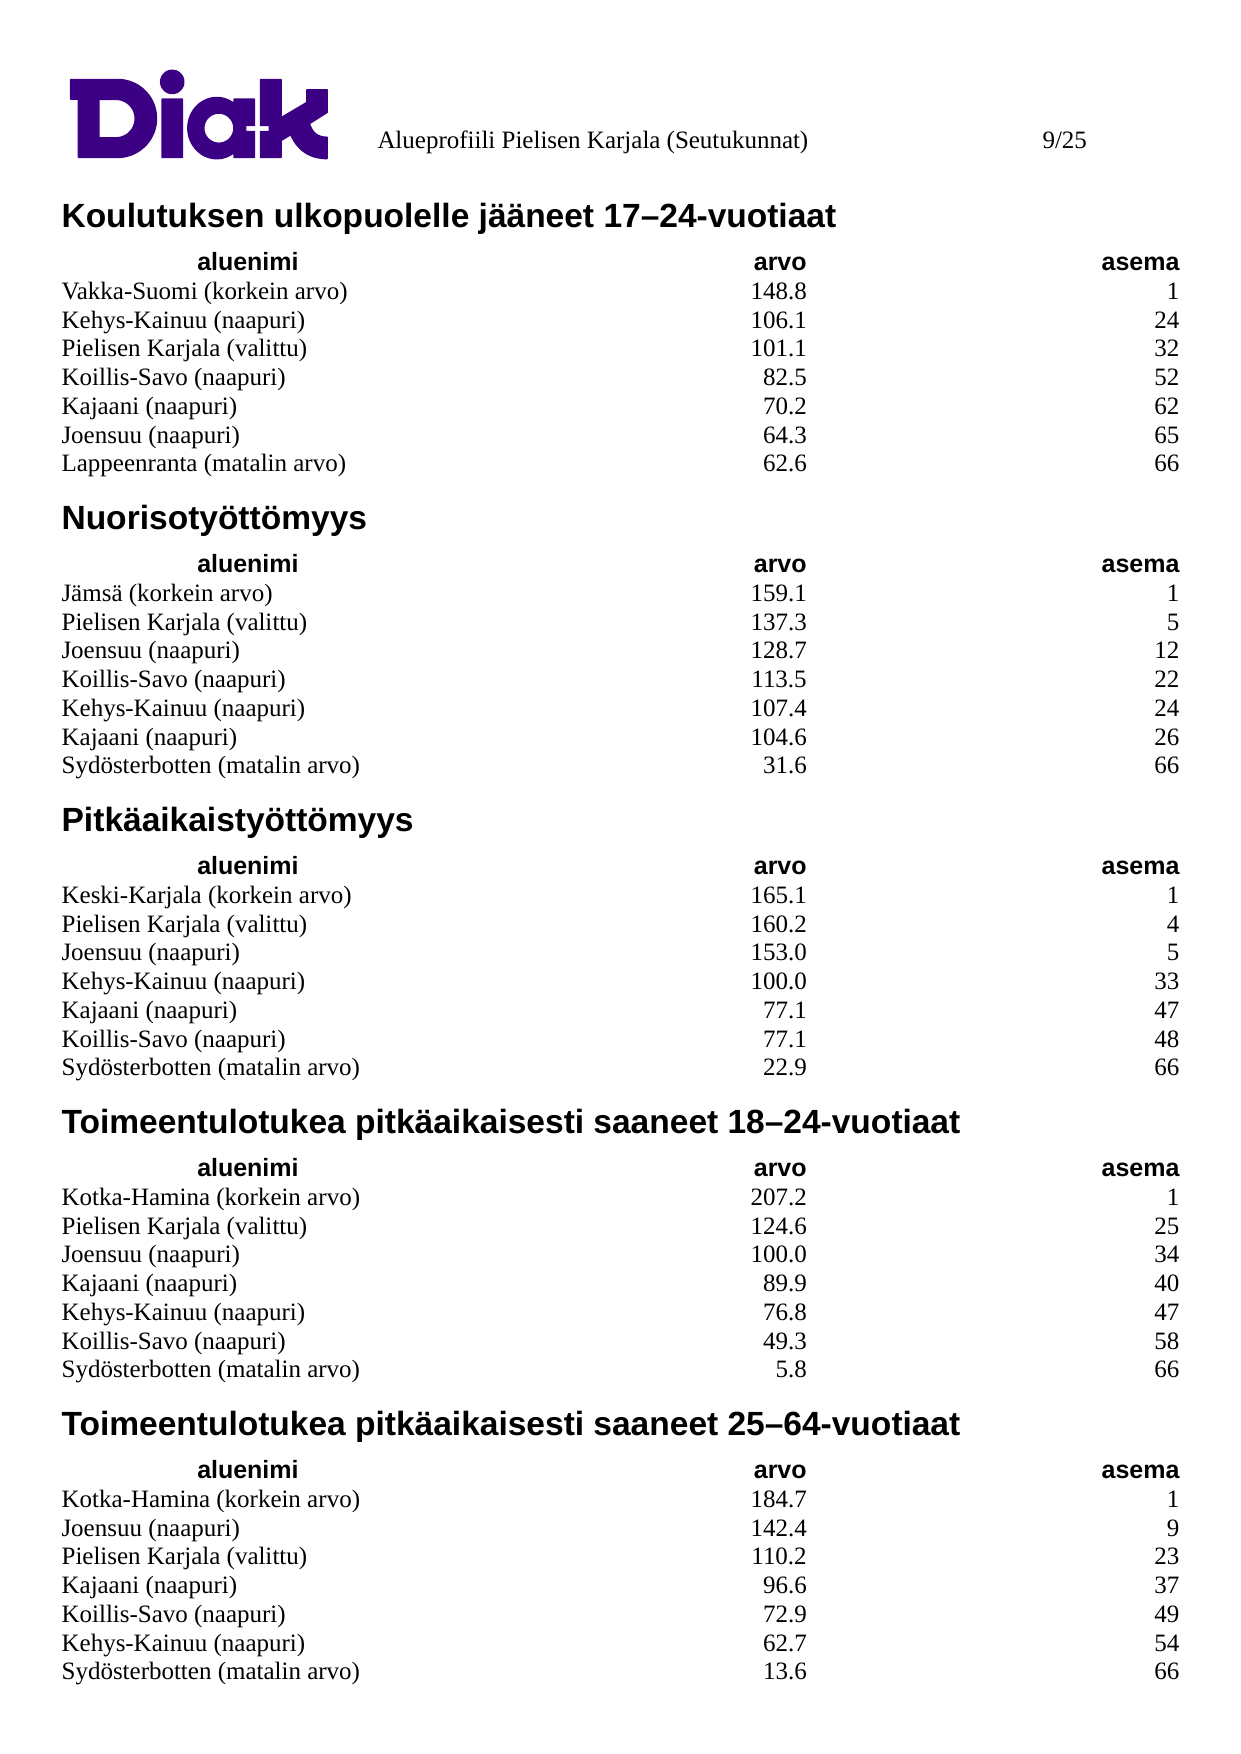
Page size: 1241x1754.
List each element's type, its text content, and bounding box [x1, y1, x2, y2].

subtitle Nuorisotyöttömyys [61, 498, 1179, 537]
table_cell 5 [806, 607, 1179, 636]
table_cell 34 [806, 1240, 1179, 1268]
table_cell 89.9 [434, 1268, 806, 1297]
table_cell 62.6 [434, 449, 806, 477]
table_cell 100.0 [434, 966, 806, 995]
table_cell Pielisen Karjala (valittu) [61, 334, 434, 362]
table_cell Koillis-Savo (naapuri) [61, 362, 434, 391]
table_cell 165.1 [434, 880, 806, 909]
table_header asema [806, 851, 1179, 880]
table_cell 128.7 [434, 636, 806, 664]
table_cell 24 [806, 693, 1179, 722]
table_cell 58 [806, 1326, 1179, 1354]
table_cell 25 [806, 1211, 1179, 1239]
table_cell 70.2 [434, 391, 806, 420]
table_cell Kajaani (naapuri) [61, 995, 434, 1024]
table_cell 72.9 [434, 1599, 806, 1628]
table_cell Kajaani (naapuri) [61, 391, 434, 420]
table_header aluenimi [61, 1455, 434, 1484]
table_cell 65 [806, 420, 1179, 448]
table_header asema [806, 1455, 1179, 1484]
table_cell 106.1 [434, 305, 806, 333]
subtitle Koulutuksen ulkopuolelle jääneet 17–24-vuotiaat [61, 196, 1179, 235]
table_header arvo [434, 1455, 806, 1484]
table_cell Joensuu (naapuri) [61, 636, 434, 664]
table_cell Kajaani (naapuri) [61, 1570, 434, 1599]
table_cell Sydösterbotten (matalin arvo) [61, 1053, 434, 1081]
table_cell 54 [806, 1628, 1179, 1656]
table_cell 66 [806, 1656, 1179, 1685]
table_cell Jämsä (korkein arvo) [61, 578, 434, 607]
table_cell 9 [806, 1513, 1179, 1541]
table_cell Pielisen Karjala (valittu) [61, 1211, 434, 1239]
table_cell 77.1 [434, 995, 806, 1024]
table_header aluenimi [61, 1153, 434, 1182]
table_cell 66 [806, 1355, 1179, 1383]
table_cell 47 [806, 1297, 1179, 1326]
subtitle Pitkäaikaistyöttömyys [61, 800, 1179, 839]
table_cell 22 [806, 664, 1179, 693]
table_cell 52 [806, 362, 1179, 391]
table_cell 47 [806, 995, 1179, 1024]
table_cell 113.5 [434, 664, 806, 693]
table_cell 110.2 [434, 1541, 806, 1570]
table_cell 207.2 [434, 1182, 806, 1211]
table_cell 48 [806, 1024, 1179, 1052]
table_cell Pielisen Karjala (valittu) [61, 607, 434, 636]
table_cell Koillis-Savo (naapuri) [61, 1599, 434, 1628]
table_cell 62 [806, 391, 1179, 420]
table_cell Sydösterbotten (matalin arvo) [61, 751, 434, 779]
table_cell Koillis-Savo (naapuri) [61, 1326, 434, 1354]
table_cell 76.8 [434, 1297, 806, 1326]
table_cell 64.3 [434, 420, 806, 448]
table_cell 24 [806, 305, 1179, 333]
table_cell 5.8 [434, 1355, 806, 1383]
table_cell 4 [806, 909, 1179, 937]
table_cell Koillis-Savo (naapuri) [61, 664, 434, 693]
subtitle Toimeentulotukea pitkäaikaisesti saaneet 18–24-vuotiaat [61, 1102, 1179, 1141]
table_cell 142.4 [434, 1513, 806, 1541]
table_header aluenimi [61, 247, 434, 276]
table_cell 40 [806, 1268, 1179, 1297]
table_cell 1 [806, 578, 1179, 607]
table_cell Joensuu (naapuri) [61, 420, 434, 448]
table_cell 26 [806, 722, 1179, 751]
table_cell Kehys-Kainuu (naapuri) [61, 1297, 434, 1326]
table_cell 77.1 [434, 1024, 806, 1052]
table_cell 66 [806, 1053, 1179, 1081]
table_cell 37 [806, 1570, 1179, 1599]
table_cell 1 [806, 1182, 1179, 1211]
table_cell Kehys-Kainuu (naapuri) [61, 1628, 434, 1656]
table_cell 153.0 [434, 938, 806, 966]
table_header arvo [434, 851, 806, 880]
table_cell 23 [806, 1541, 1179, 1570]
table_cell 82.5 [434, 362, 806, 391]
table_cell 1 [806, 880, 1179, 909]
table_cell 184.7 [434, 1484, 806, 1513]
table_cell Kehys-Kainuu (naapuri) [61, 966, 434, 995]
table_cell Kajaani (naapuri) [61, 1268, 434, 1297]
table_cell Kotka-Hamina (korkein arvo) [61, 1484, 434, 1513]
table_cell 148.8 [434, 276, 806, 305]
table_cell 66 [806, 751, 1179, 779]
table_cell 104.6 [434, 722, 806, 751]
table_cell Joensuu (naapuri) [61, 1240, 434, 1268]
table_header aluenimi [61, 549, 434, 578]
table_cell 49.3 [434, 1326, 806, 1354]
table_cell 1 [806, 1484, 1179, 1513]
table_cell Joensuu (naapuri) [61, 938, 434, 966]
table_cell Kajaani (naapuri) [61, 722, 434, 751]
table_header asema [806, 549, 1179, 578]
table_header arvo [434, 247, 806, 276]
table_cell 100.0 [434, 1240, 806, 1268]
table_cell 31.6 [434, 751, 806, 779]
table_header arvo [434, 549, 806, 578]
table_cell Keski-Karjala (korkein arvo) [61, 880, 434, 909]
table_cell Kehys-Kainuu (naapuri) [61, 305, 434, 333]
table_cell 32 [806, 334, 1179, 362]
table_cell 66 [806, 449, 1179, 477]
table_cell 62.7 [434, 1628, 806, 1656]
table_cell Pielisen Karjala (valittu) [61, 909, 434, 937]
table_cell Kehys-Kainuu (naapuri) [61, 693, 434, 722]
table_cell 33 [806, 966, 1179, 995]
table_cell 124.6 [434, 1211, 806, 1239]
subtitle Toimeentulotukea pitkäaikaisesti saaneet 25–64-vuotiaat [61, 1404, 1179, 1443]
table_cell 49 [806, 1599, 1179, 1628]
table_header asema [806, 247, 1179, 276]
table_header aluenimi [61, 851, 434, 880]
table_cell 12 [806, 636, 1179, 664]
table_cell 5 [806, 938, 1179, 966]
table_cell 159.1 [434, 578, 806, 607]
table_cell 137.3 [434, 607, 806, 636]
table_cell 101.1 [434, 334, 806, 362]
table_cell Koillis-Savo (naapuri) [61, 1024, 434, 1052]
table_cell 107.4 [434, 693, 806, 722]
table_cell Kotka-Hamina (korkein arvo) [61, 1182, 434, 1211]
table_cell Pielisen Karjala (valittu) [61, 1541, 434, 1570]
table_cell 22.9 [434, 1053, 806, 1081]
table_cell 160.2 [434, 909, 806, 937]
table_cell Sydösterbotten (matalin arvo) [61, 1656, 434, 1685]
table_header asema [806, 1153, 1179, 1182]
table_cell 1 [806, 276, 1179, 305]
table_header arvo [434, 1153, 806, 1182]
table_cell 13.6 [434, 1656, 806, 1685]
table_cell Lappeenranta (matalin arvo) [61, 449, 434, 477]
table_cell 96.6 [434, 1570, 806, 1599]
table_cell Sydösterbotten (matalin arvo) [61, 1355, 434, 1383]
table_cell Joensuu (naapuri) [61, 1513, 434, 1541]
table_cell Vakka-Suomi (korkein arvo) [61, 276, 434, 305]
